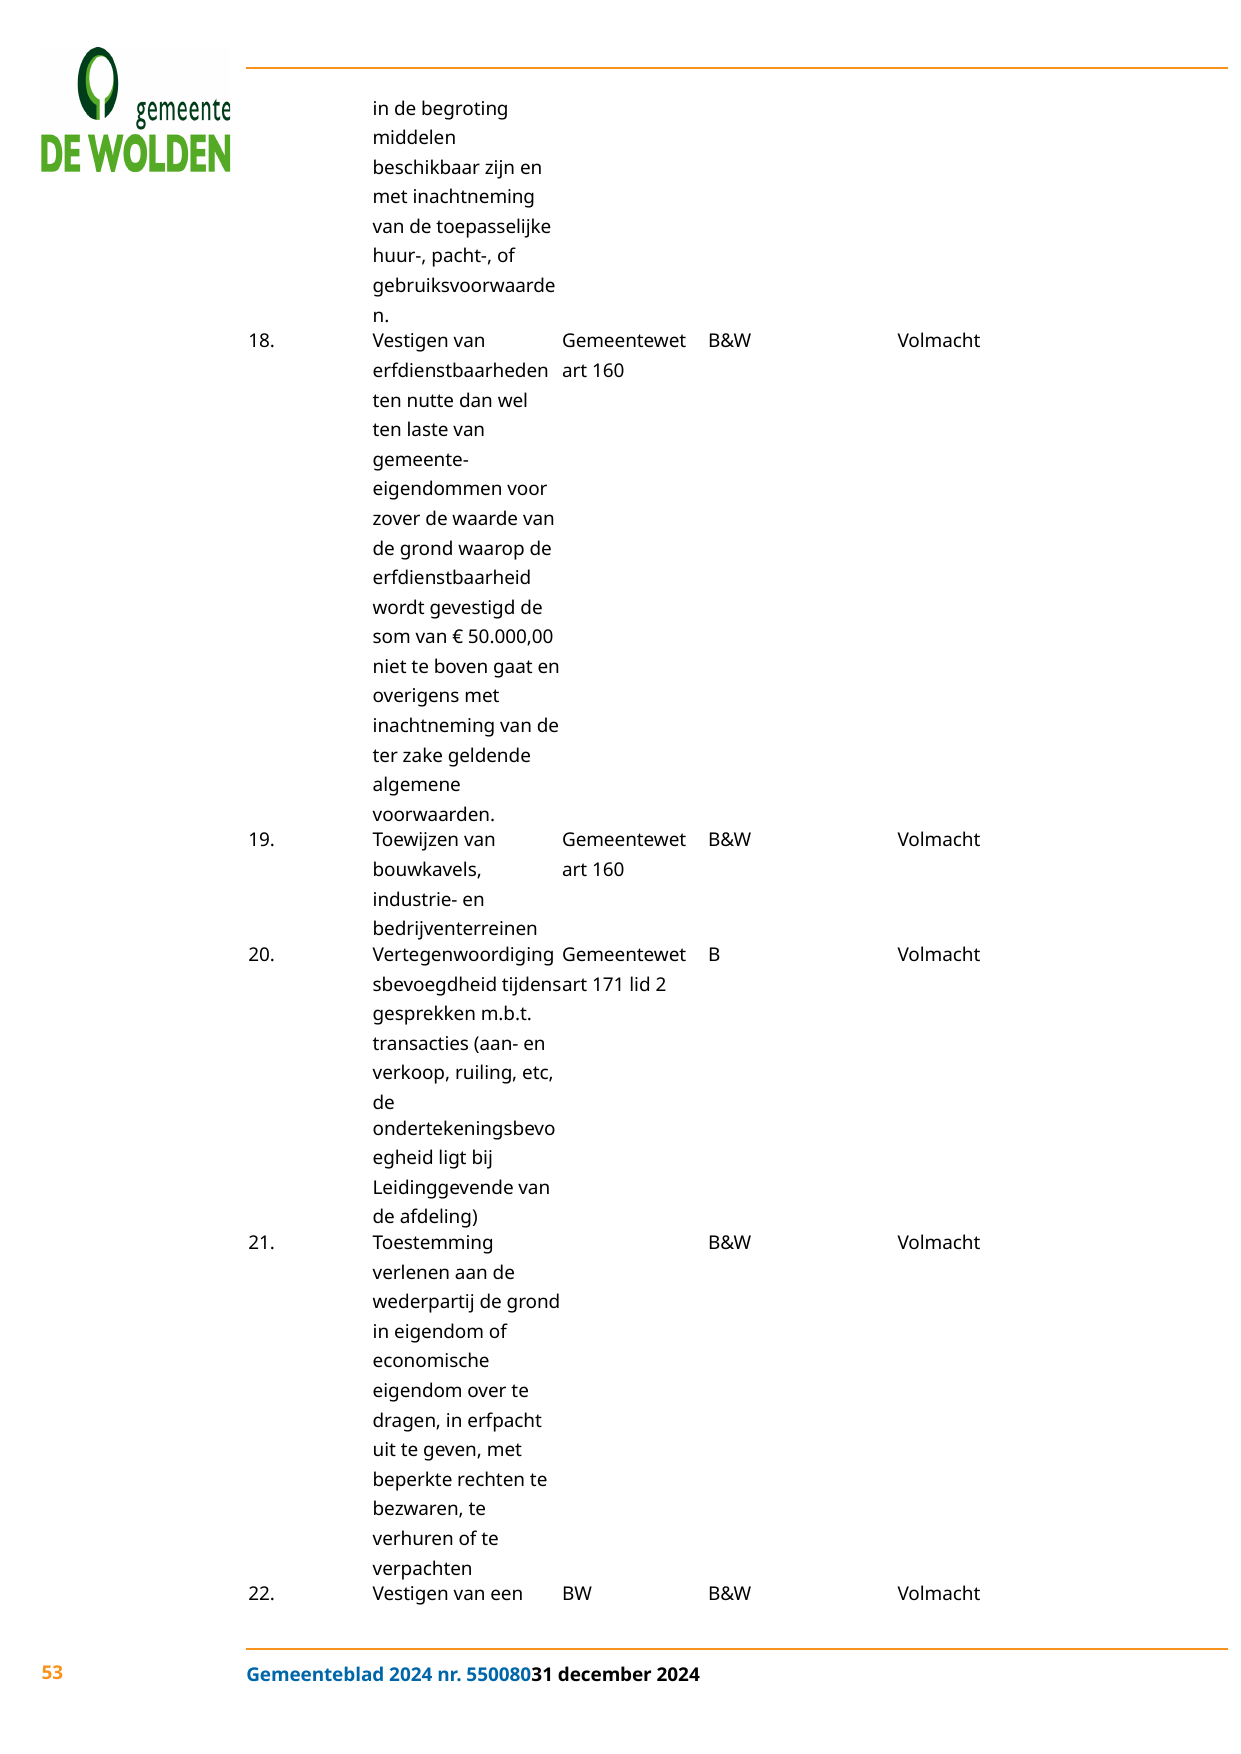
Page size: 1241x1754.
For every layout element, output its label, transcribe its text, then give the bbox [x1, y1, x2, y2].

table_cell Volmacht [897, 1229, 1027, 1580]
table_cell [1027, 827, 1152, 941]
table_cell Vestigen van een [373, 1580, 562, 1606]
table_cell Volmacht [897, 827, 1027, 941]
table_cell Gemeentewet art 160 [562, 328, 708, 827]
table_cell Vertegenwoordigingsbevoegdheid tijdens gesprekken m.b.t. transacties (aan- en verkoop, ruiling, etc, de [373, 941, 562, 1115]
table_cell [708, 1115, 897, 1229]
table_cell [1027, 1115, 1152, 1229]
table_cell ondertekeningsbevoegheid ligt bij Leidinggevende van de afdeling) [373, 1115, 562, 1229]
table_cell 19. [248, 827, 372, 941]
table_cell B&W [708, 1229, 897, 1580]
table_cell [562, 1229, 708, 1580]
table_cell [1027, 95, 1152, 328]
table_cell Toewijzen van bouwkavels, industrie- en bedrijventerreinen [373, 827, 562, 941]
table_cell Volmacht [897, 1580, 1027, 1606]
table_cell [248, 1115, 372, 1229]
table_cell 21. [248, 1229, 372, 1580]
table_cell B&W [708, 1580, 897, 1606]
table_cell [1027, 941, 1152, 1115]
table_cell Gemeentewet art 171 lid 2 [562, 941, 708, 1115]
table_cell [248, 95, 372, 328]
table_cell [897, 1115, 1027, 1229]
table_cell in de begroting middelen beschikbaar zijn en met inachtneming van de toepasselijke huur-, pacht-, of gebruiksvoorwaarden. [373, 95, 562, 328]
table_cell [1027, 1580, 1152, 1606]
table_cell BW [562, 1580, 708, 1606]
table_cell B&W [708, 328, 897, 827]
table_cell [562, 95, 708, 328]
table_cell Gemeentewet art 160 [562, 827, 708, 941]
table_cell [897, 95, 1027, 328]
table_cell Volmacht [897, 941, 1027, 1115]
table_cell Vestigen van erfdienstbaarheden ten nutte dan wel ten laste van gemeente-eigendommen voor zover de waarde van de grond waarop de erfdienstbaarheid wordt gevestigd de som van € 50.000,00 niet te boven gaat en overigens met inachtneming van de ter zake geldende algemene voorwaarden. [373, 328, 562, 827]
table_cell [708, 95, 897, 328]
table_cell 18. [248, 328, 372, 827]
picture [41, 47, 231, 172]
table_cell [562, 1115, 708, 1229]
table_cell [1027, 1229, 1152, 1580]
table_cell Volmacht [897, 328, 1027, 827]
table_cell Toestemming verlenen aan de wederpartij de grond in eigendom of economische eigendom over te dragen, in erfpacht uit te geven, met beperkte rechten te bezwaren, te verhuren of te verpachten [373, 1229, 562, 1580]
table_cell B&W [708, 827, 897, 941]
table_cell 20. [248, 941, 372, 1115]
table_cell B [708, 941, 897, 1115]
table_cell [1027, 328, 1152, 827]
table_cell 22. [248, 1580, 372, 1606]
